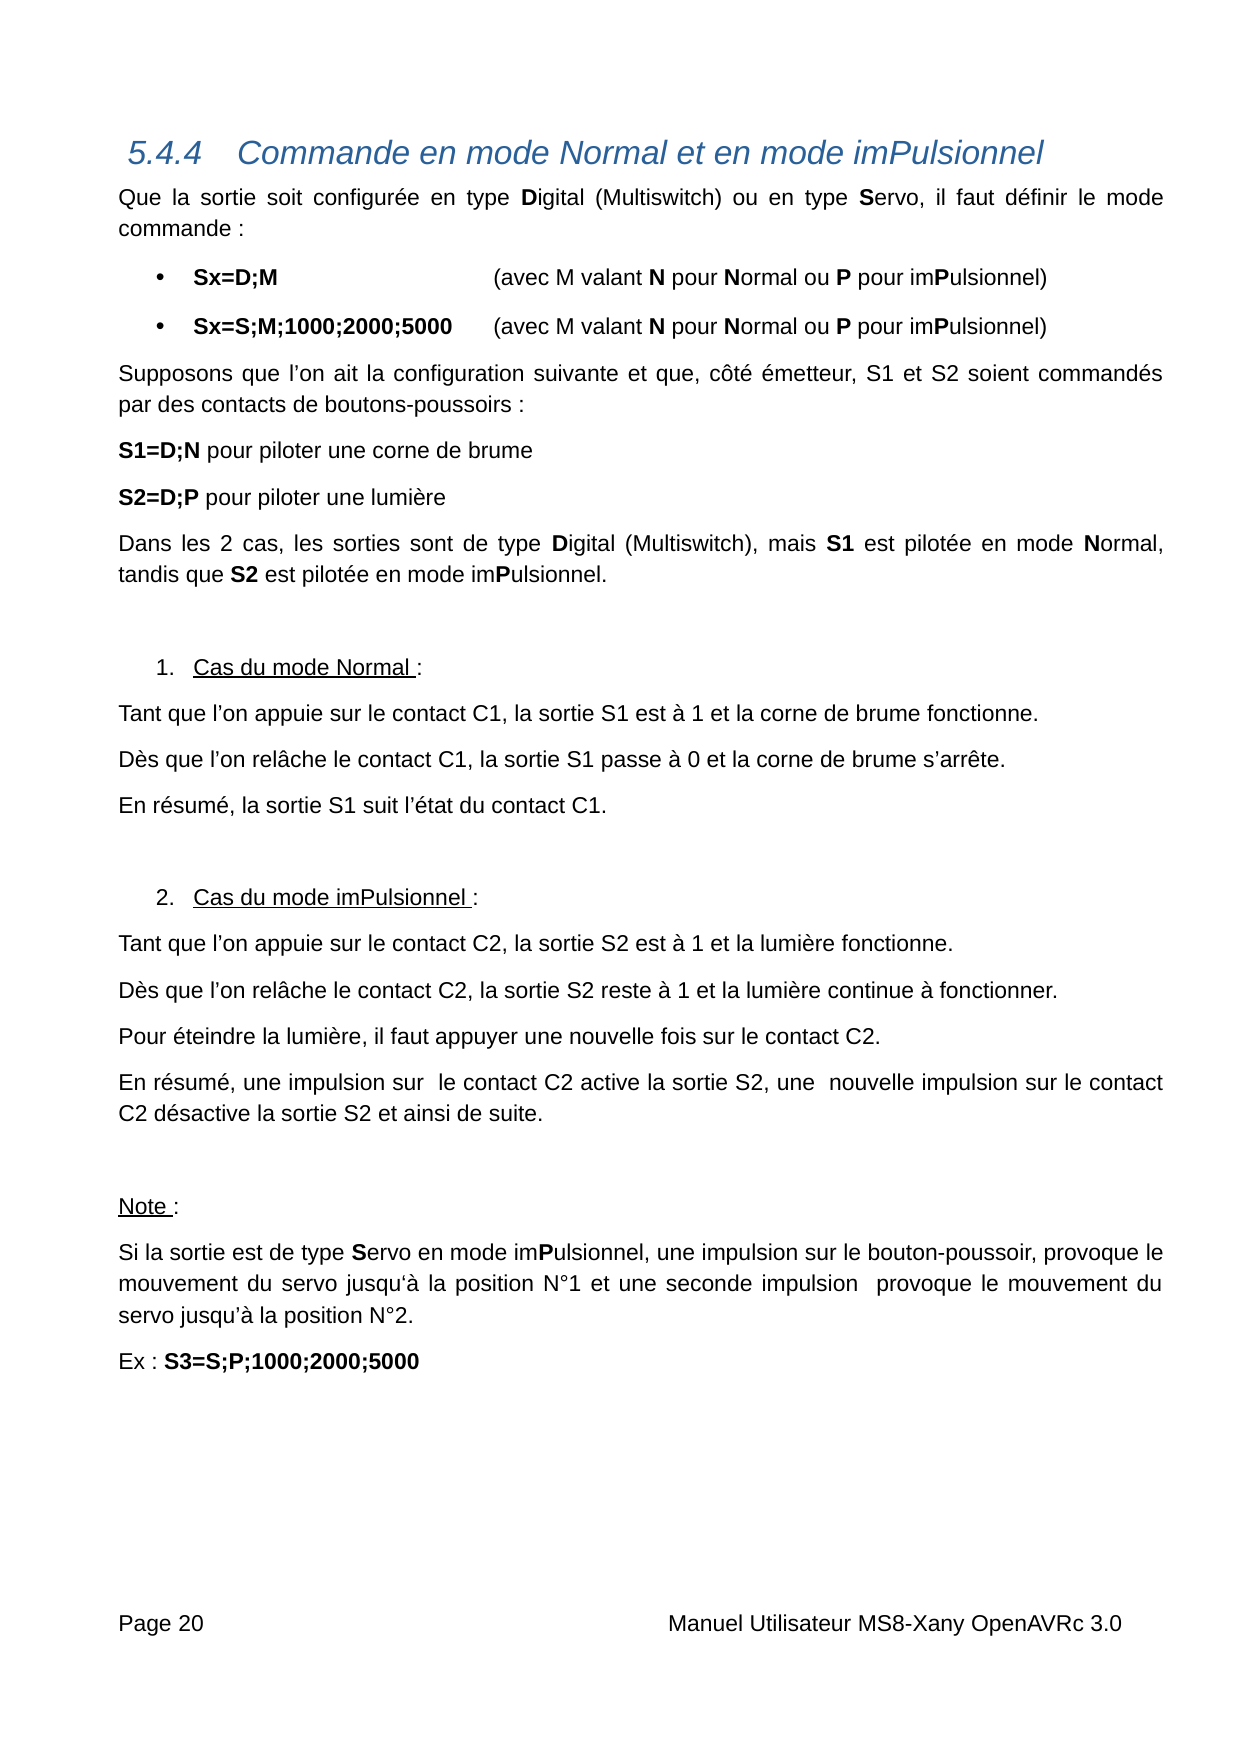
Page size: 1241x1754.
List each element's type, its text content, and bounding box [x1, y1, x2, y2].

text Tant que l’on appuie sur le contact C1, la sortie S1 est à 1 et la corne de brume fonctionne. [118, 700, 1164, 726]
text En résumé, une impulsion sur le contact C2 active la sortie S2, une nouvelle impulsion sur le contact C2 désactive la sortie S2 et ainsi de suite. [118, 1069, 1164, 1127]
text Dès que l’on relâche le contact C2, la sortie S2 reste à 1 et la lumière continue à fonctionner. [118, 977, 1164, 1003]
list Cas du mode Normal : [156, 653, 1164, 680]
text Ex : S3=S;P;1000;2000;5000 [118, 1348, 1164, 1374]
text Supposons que l’on ait la configuration suivante et que, côté émetteur, S1 et S2 soient commandés par des contacts de boutons-poussoirs : [118, 360, 1164, 418]
text Que la sortie soit configurée en type Digital (Multiswitch) ou en type Servo, il faut définir le mode commande : [118, 184, 1164, 242]
text S2=D;P pour piloter une lumière [118, 483, 1164, 510]
list Sx=S;M;1000;2000;5000 (avec M valant N pour Normal ou P pour imPulsionnel) [156, 311, 1164, 339]
text Tant que l’on appuie sur le contact C2, la sortie S2 est à 1 et la lumière fonctionne. [118, 930, 1164, 957]
text Si la sortie est de type Servo en mode imPulsionnel, une impulsion sur le bouton-poussoir, provoque le mouvement du servo jusqu‘à la position N°1 et une seconde impulsion provoque le mouvement du servo jusqu’à la position N°2. [118, 1239, 1164, 1328]
text S1=D;N pour piloter une corne de brume [118, 437, 1164, 464]
text Pour éteindre la lumière, il faut appuyer une nouvelle fois sur le contact C2. [118, 1023, 1164, 1049]
list Cas du mode imPulsionnel : [156, 884, 1164, 911]
text Note : [118, 1193, 1164, 1219]
text En résumé, la sortie S1 suit l’état du contact C1. [118, 792, 1164, 818]
list Sx=D;M (avec M valant N pour Normal ou P pour imPulsionnel) [156, 262, 1164, 290]
text Dès que l’on relâche le contact C1, la sortie S1 passe à 0 et la corne de brume s’arrête. [118, 746, 1164, 772]
subtitle Commande en mode Normal et en mode imPulsionnel [118, 133, 1164, 171]
text Dans les 2 cas, les sorties sont de type Digital (Multiswitch), mais S1 est pilotée en mode Normal, tandis que S2 est pilotée en mode imPulsionnel. [118, 530, 1164, 588]
